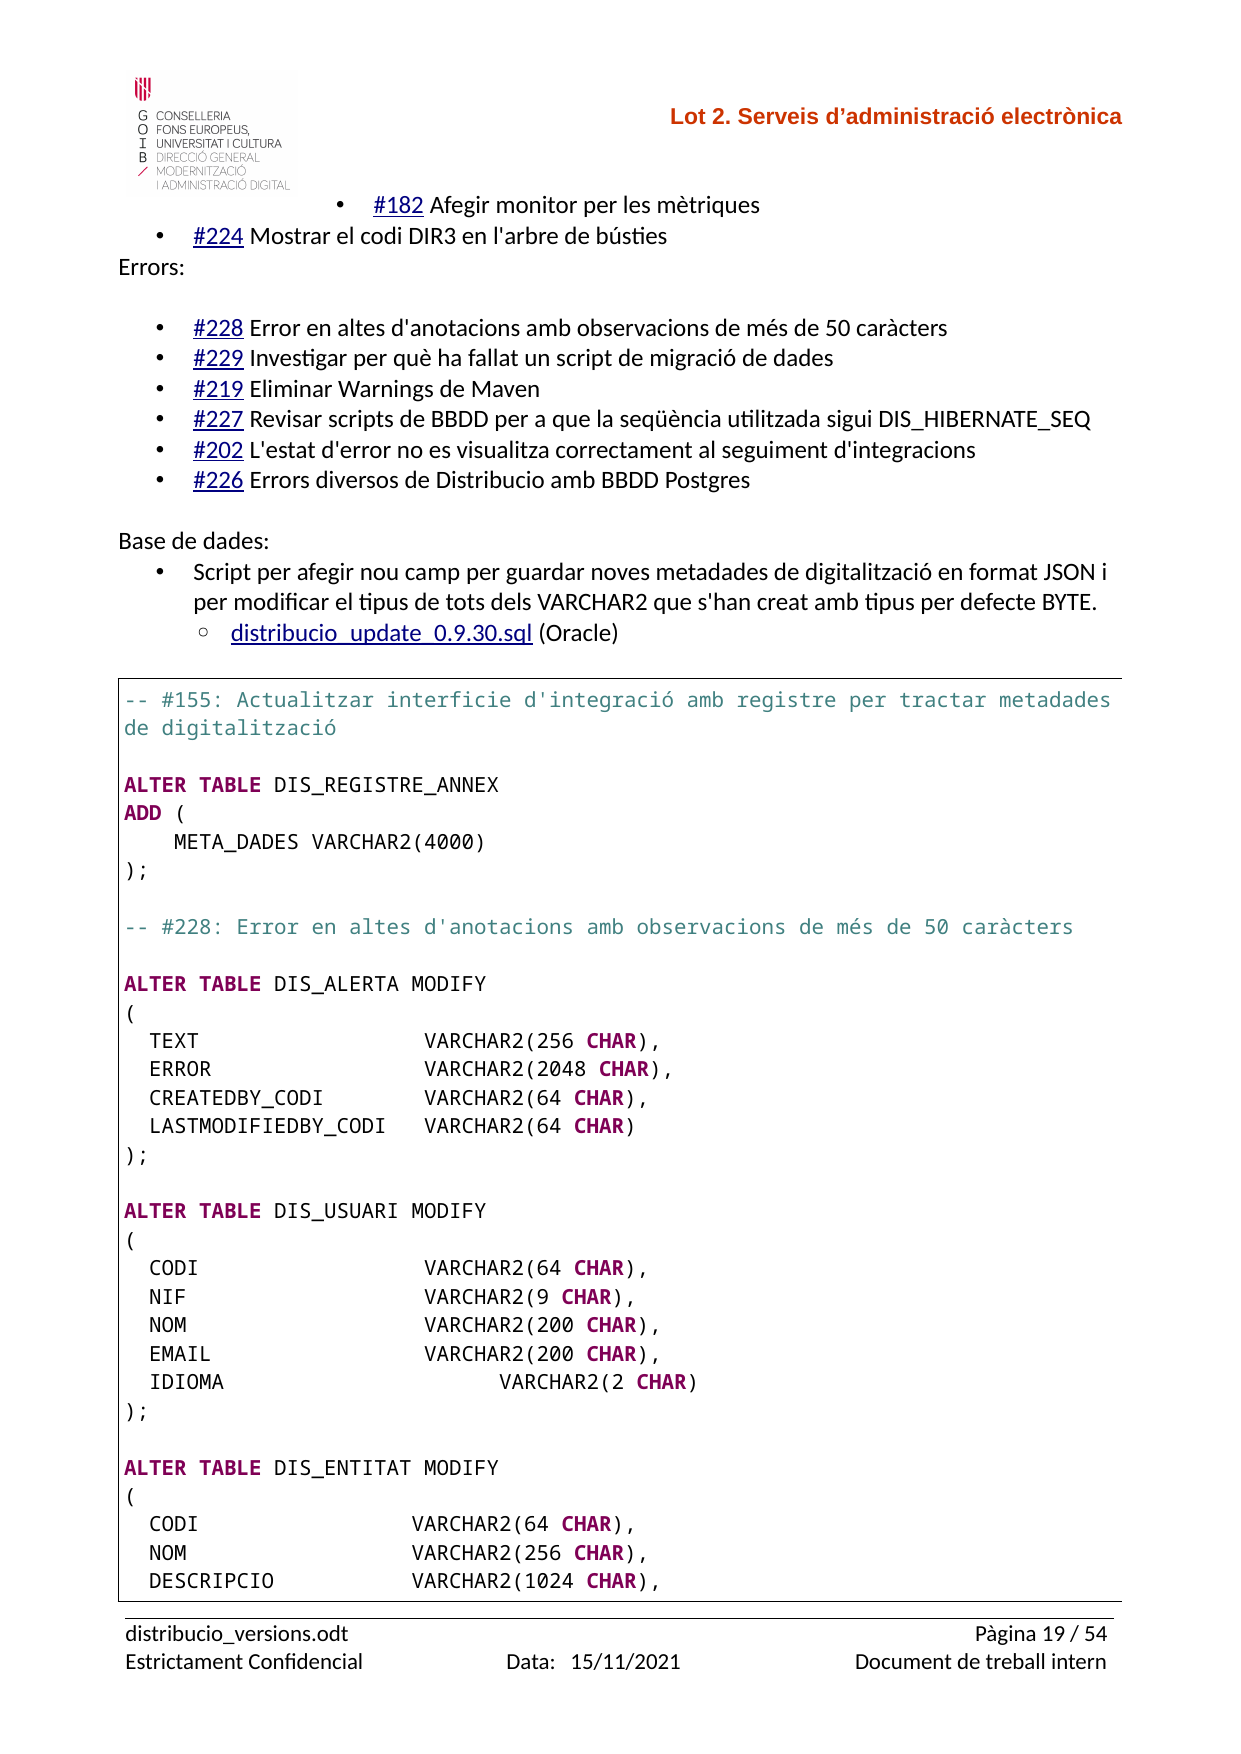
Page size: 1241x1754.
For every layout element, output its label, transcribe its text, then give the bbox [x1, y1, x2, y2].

list #224 Mostrar el codi DIR3 en l'arbre de bústies [156, 220, 1122, 251]
list #227 Revisar scripts de BBDD per a que la seqüència utilitzada sigui DIS_HIBERNATE_SEQ [156, 403, 1122, 434]
list #202 L'estat d'error no es visualitza correctament al seguiment d'integracions [156, 434, 1122, 464]
list #219 Eliminar Warnings de Maven [156, 373, 1122, 403]
list #226 Errors diversos de Distribucio amb BBDD Postgres [156, 464, 1122, 495]
text Base de dades: [118, 525, 1122, 556]
list distribucio_update_0.9.30.sql (Oracle) [193, 617, 1122, 647]
picture [126, 70, 299, 197]
list #182 Afegir monitor per les mètriques [156, 190, 1122, 220]
list #229 Investigar per què ha fallat un script de migració de dades [156, 342, 1122, 373]
table_header -- #155: Actualitzar interficie d'integració amb registre per tractar metadades de digitalització ALTER TABLE DIS_REGISTRE_ANNEX ADD ( META_DADES VARCHAR2(4000) ); -- #228: Error en altes d'anotacions amb observacions de més de 50 caràcters ALTER TABLE DIS_ALERTA MODIFY ( TEXT VARCHAR2(256 CHAR), ERROR VARCHAR2(2048 CHAR), CREATEDBY_CODI VARCHAR2(64 CHAR), LASTMODIFIEDBY_CODI VARCHAR2(64 CHAR) ); ALTER TABLE DIS_USUARI MODIFY ( CODI VARCHAR2(64 CHAR), NIF VARCHAR2(9 CHAR), NOM VARCHAR2(200 CHAR), EMAIL VARCHAR2(200 CHAR), IDIOMA VARCHAR2(2 CHAR) ); ALTER TABLE DIS_ENTITAT MODIFY ( CODI VARCHAR2(64 CHAR), NOM VARCHAR2(256 CHAR), DESCRIPCIO VARCHAR2(1024 CHAR), [119, 679, 1122, 1601]
list #228 Error en altes d'anotacions amb observacions de més de 50 caràcters [156, 312, 1122, 342]
list Script per afegir nou camp per guardar noves metadades de digitalització en format JSON i per modificar el tipus de tots dels VARCHAR2 que s'han creat amb tipus per defecte BYTE. [156, 556, 1122, 617]
text Errors: [118, 251, 1122, 281]
